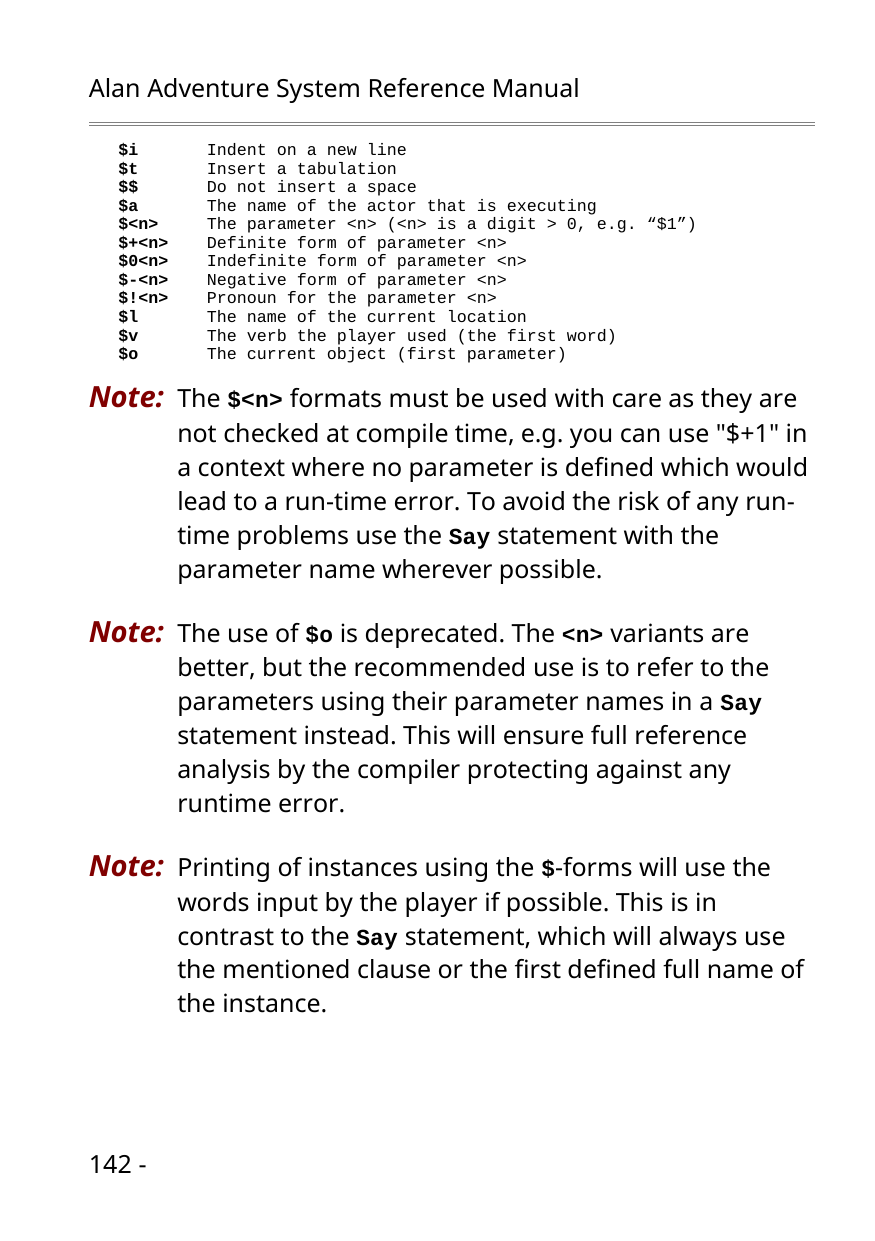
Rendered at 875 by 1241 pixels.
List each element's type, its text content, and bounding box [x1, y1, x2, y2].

list Printing of instances using the $-forms will use the words input by the player if possible. This is in contrast to the Say statement, which will always use the mentioned clause or the first defined full name of the instance. [88, 845, 815, 1020]
list The use of $o is deprecated. The <n> variants are better, but the recommended use is to refer to the parameters using their parameter names in a Say statement instead. This will ensure full reference analysis by the compiler protecting against any runtime error. [88, 611, 815, 820]
list The $<n> formats must be used with care as they are not checked at compile time, e.g. you can use "$+1" in a context where no parameter is defined which would lead to a run-time error. To avoid the risk of any run-time problems use the Say statement with the parameter name wherever possible. [88, 377, 815, 586]
text $i Indent on a new line $t Insert a tabulation $$ Do not insert a space $a The name of the actor that is executing $<n> The parameter <n> (<n> is a digit > 0, e.g. “$1”) $+<n> Definite form of parameter <n> $0<n> Indefinite form of parameter <n> $-<n> Negative form of parameter <n> $!<n> Pronoun for the parameter <n> $l The name of the current location $v The verb the player used (the first word) $o The current object (first parameter) [118, 142, 815, 364]
